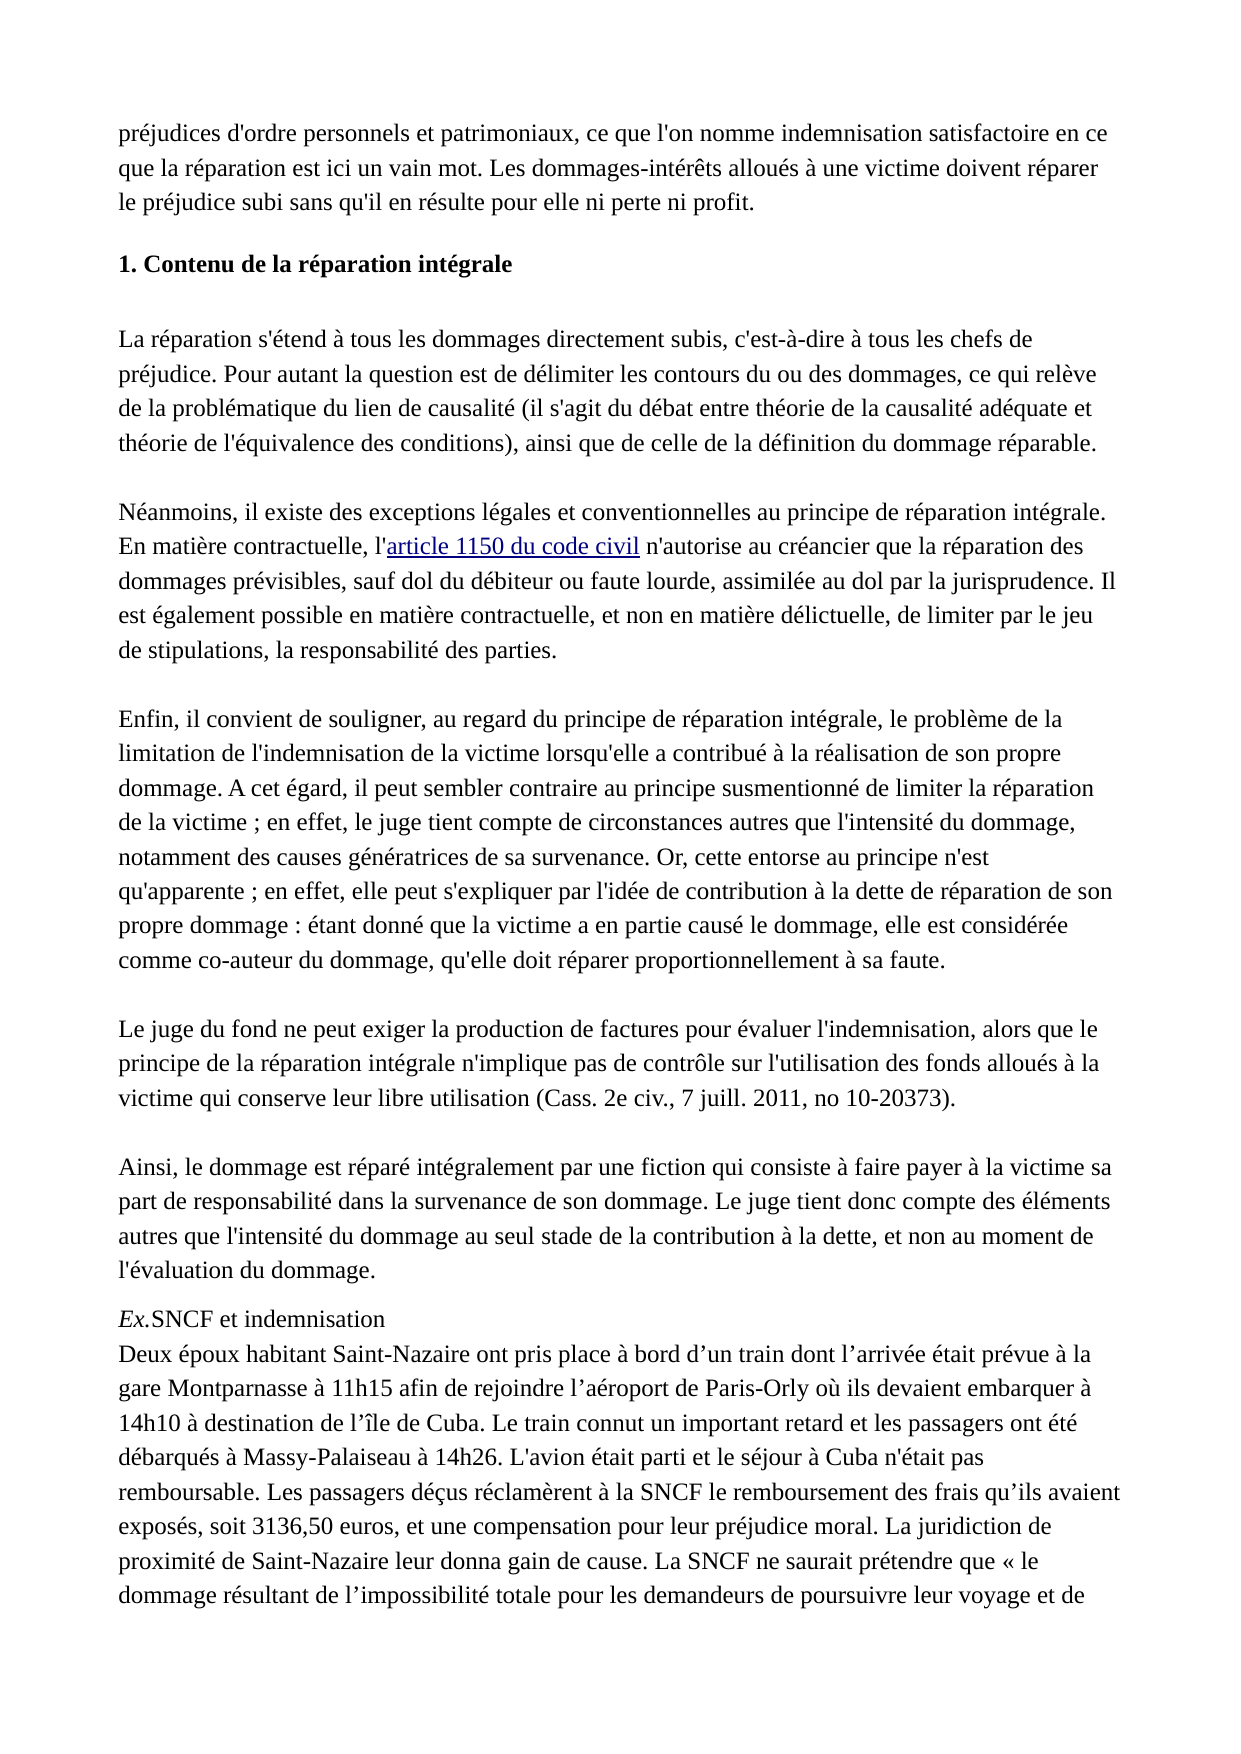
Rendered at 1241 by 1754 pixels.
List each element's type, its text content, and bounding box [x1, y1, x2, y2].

text préjudices d'ordre personnels et patrimoniaux, ce que l'on nomme indemnisation satisfactoire en ce que la réparation est ici un vain mot. Les dommages-intérêts alloués à une victime doivent réparer le préjudice subi sans qu'il en résulte pour elle ni perte ni profit. [118, 118, 1122, 216]
text La réparation s'étend à tous les dommages directement subis, c'est-à-dire à tous les chefs de préjudice. Pour autant la question est de délimiter les contours du ou des dommages, ce qui relève de la problématique du lien de causalité (il s'agit du débat entre théorie de la causalité adéquate et théorie de l'équivalence des conditions), ainsi que de celle de la définition du dommage réparable. Néanmoins, il existe des exceptions légales et conventionnelles au principe de réparation intégrale. En matière contractuelle, l'article 1150 du code civil n'autorise au créancier que la réparation des dommages prévisibles, sauf dol du débiteur ou faute lourde, assimilée au dol par la jurisprudence. Il est également possible en matière contractuelle, et non en matière délictuelle, de limiter par le jeu de stipulations, la responsabilité des parties. Enfin, il convient de souligner, au regard du principe de réparation intégrale, le problème de la limitation de l'indemnisation de la victime lorsqu'elle a contribué à la réalisation de son propre dommage. A cet égard, il peut sembler contraire au principe susmentionné de limiter la réparation de la victime ; en effet, le juge tient compte de circonstances autres que l'intensité du dommage, notamment des causes génératrices de sa survenance. Or, cette entorse au principe n'est qu'apparente ; en effet, elle peut s'expliquer par l'idée de contribution à la dette de réparation de son propre dommage : étant donné que la victime a en partie causé le dommage, elle est considérée comme co-auteur du dommage, qu'elle doit réparer proportionnellement à sa faute. Le juge du fond ne peut exiger la production de factures pour évaluer l'indemnisation, alors que le principe de la réparation intégrale n'implique pas de contrôle sur l'utilisation des fonds alloués à la victime qui conserve leur libre utilisation (Cass. 2e civ., 7 juill. 2011, no 10-20373). Ainsi, le dommage est réparé intégralement par une fiction qui consiste à faire payer à la victime sa part de responsabilité dans la survenance de son dommage. Le juge tient donc compte des éléments autres que l'intensité du dommage au seul stade de la contribution à la dette, et non au moment de l'évaluation du dommage. [118, 290, 1122, 1284]
text Ex.SNCF et indemnisation Deux époux habitant Saint-Nazaire ont pris place à bord d’un train dont l’arrivée était prévue à la gare Montparnasse à 11h15 afin de rejoindre l’aéroport de Paris-Orly où ils devaient embarquer à 14h10 à destination de l’île de Cuba. Le train connut un important retard et les passagers ont été débarqués à Massy-Palaiseau à 14h26. L'avion était parti et le séjour à Cuba n'était pas remboursable. Les passagers déçus réclamèrent à la SNCF le remboursement des frais qu’ils avaient exposés, soit 3136,50 euros, et une compensation pour leur préjudice moral. La juridiction de proximité de Saint-Nazaire leur donna gain de cause. La SNCF ne saurait prétendre que « le dommage résultant de l’impossibilité totale pour les demandeurs de poursuivre leur voyage et de [118, 1304, 1122, 1609]
subtitle 1. Contenu de la réparation intégrale [118, 249, 1122, 277]
